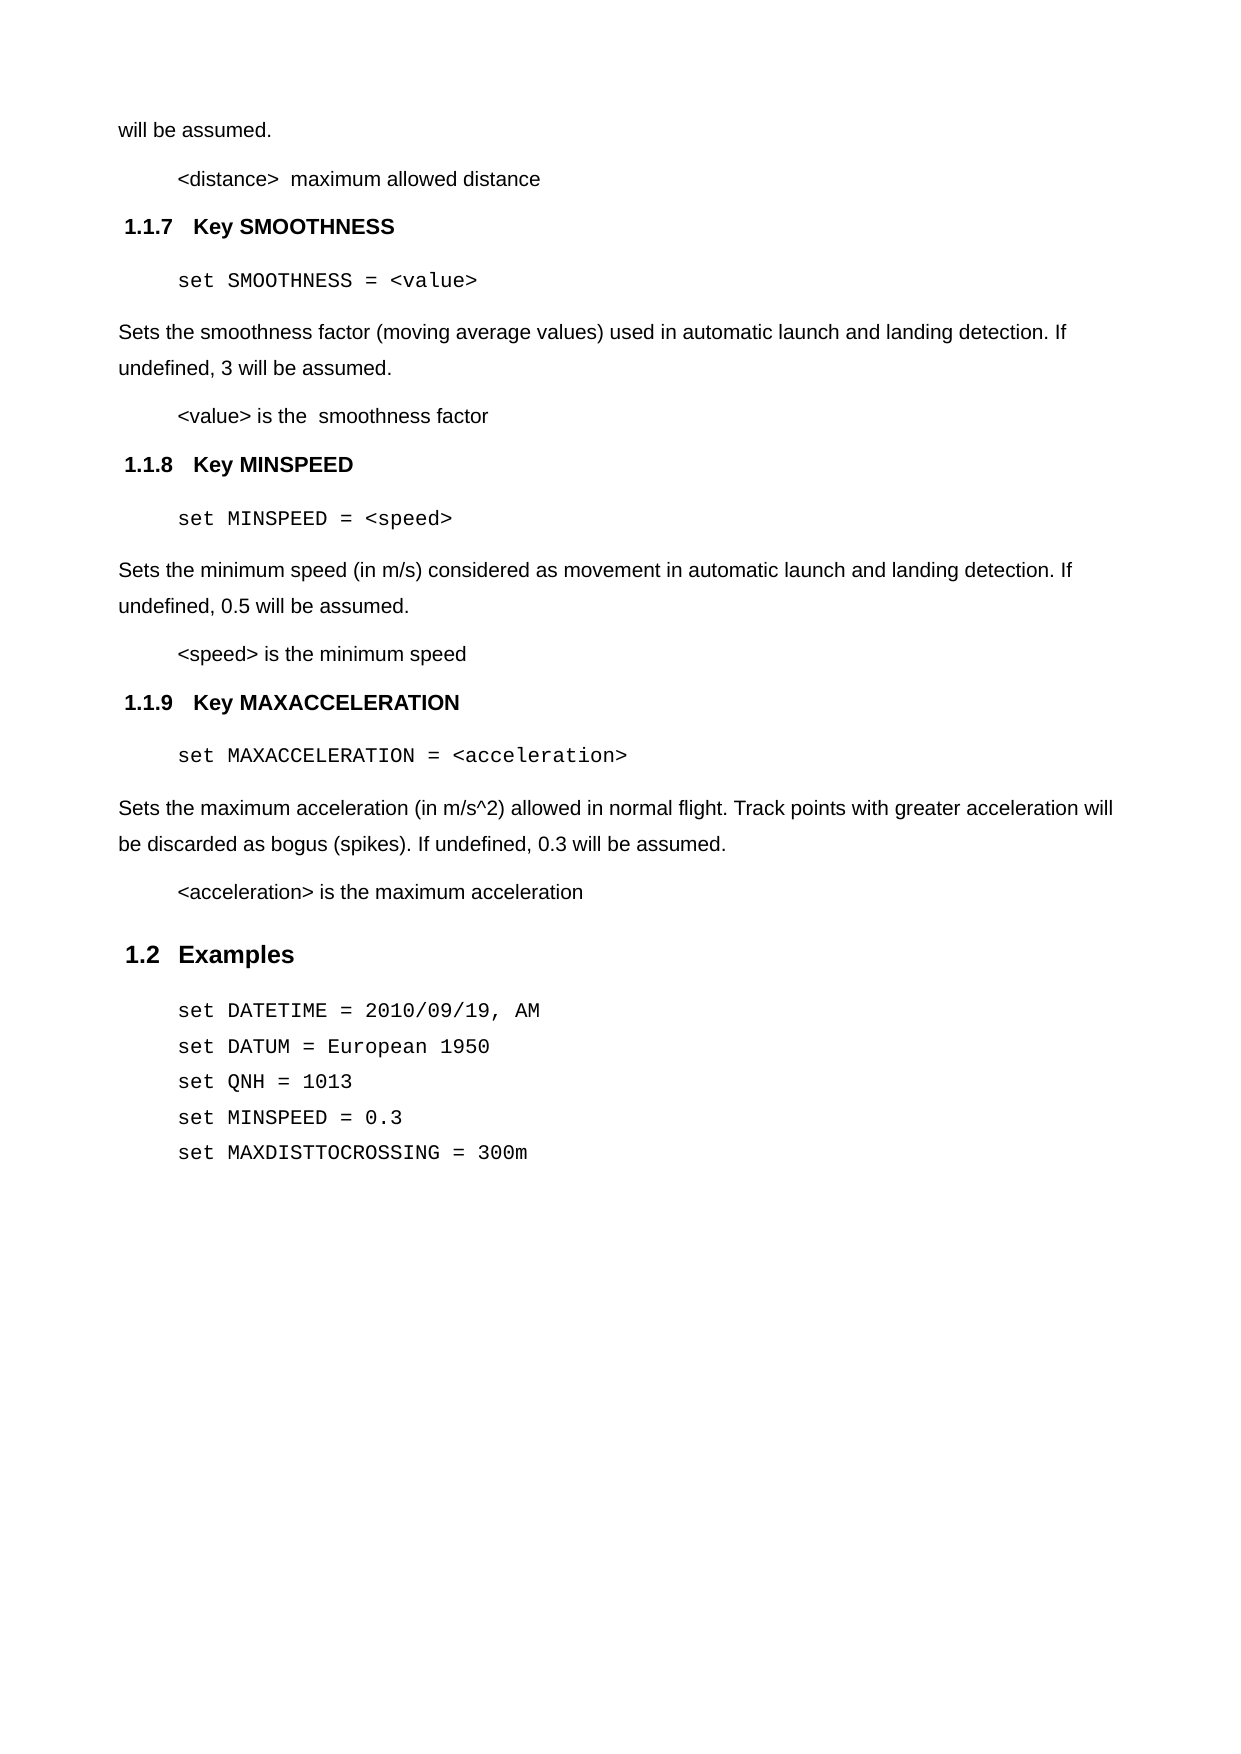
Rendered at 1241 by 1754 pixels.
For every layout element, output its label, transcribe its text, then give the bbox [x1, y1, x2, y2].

list <acceleration> is the maximum acceleration [177, 880, 1122, 904]
text Sets the smoothness factor (moving average values) used in automatic launch and landing detection. If undefined, 3 will be assumed. [118, 320, 1122, 380]
text set DATETIME = 2010/09/19, AM set DATUM = European 1950 set QNH = 1013 set MINSPEED = 0.3 set MAXDISTTOCROSSING = 300m [177, 1000, 1063, 1166]
text set MAXACCELERATION = <acceleration> [177, 745, 1063, 769]
list <distance> maximum allowed distance [177, 167, 1122, 191]
subtitle Key MAXACCELERATION [118, 690, 1122, 715]
list <speed> is the minimum speed [177, 642, 1122, 666]
text Sets the maximum acceleration (in m/s^2) allowed in normal flight. Track points with greater acceleration will be discarded as bogus (spikes). If undefined, 0.3 will be assumed. [118, 796, 1122, 856]
text set SMOOTHNESS = <value> [177, 270, 1063, 293]
text will be assumed. [118, 118, 1122, 142]
subtitle Examples [118, 939, 1122, 968]
text Sets the minimum speed (in m/s) considered as movement in automatic launch and landing detection. If undefined, 0.5 will be assumed. [118, 558, 1122, 618]
subtitle Key MINSPEED [118, 452, 1122, 477]
subtitle Key SMOOTHNESS [118, 214, 1122, 239]
text set MINSPEED = <speed> [177, 508, 1063, 531]
list <value> is the smoothness factor [177, 404, 1122, 428]
